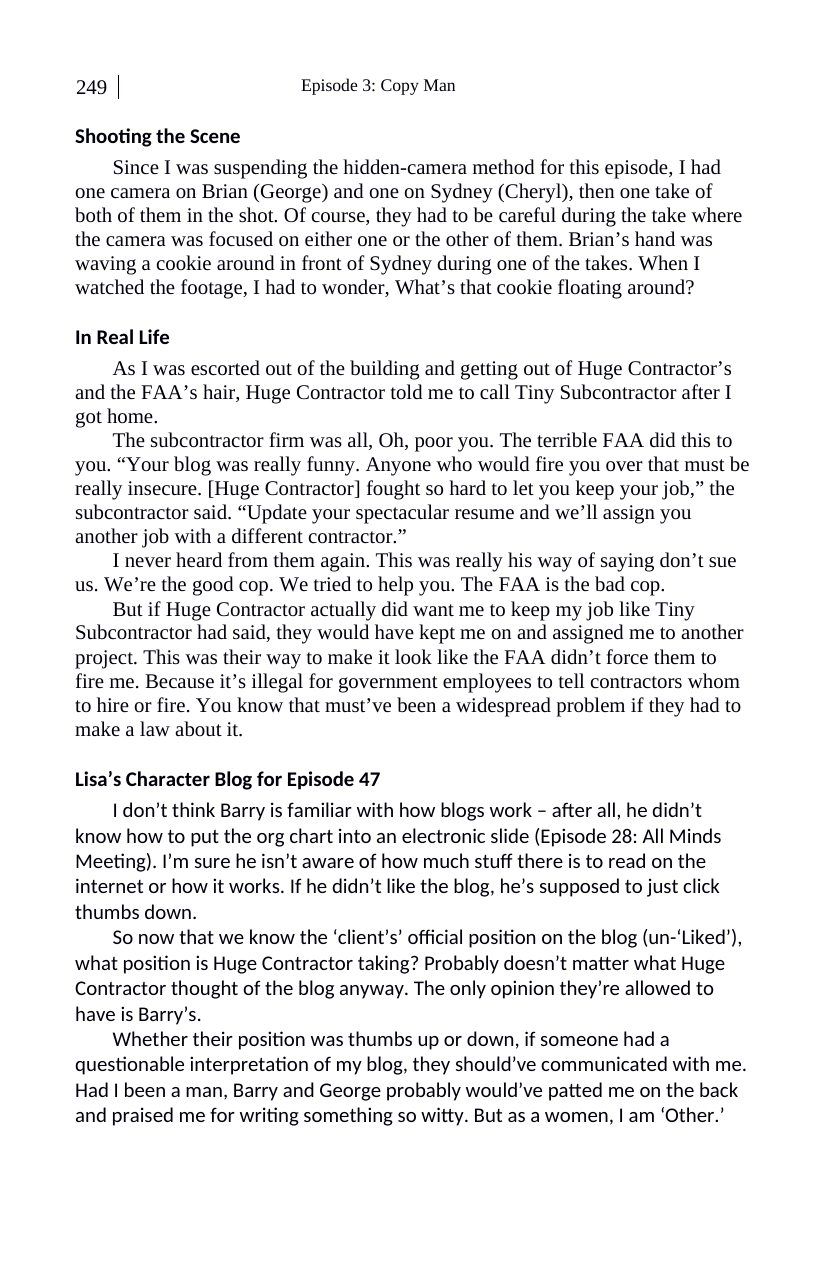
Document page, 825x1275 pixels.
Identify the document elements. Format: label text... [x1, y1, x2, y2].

subtitle In Real Life [75, 324, 750, 349]
text But if Huge Contractor actually did want me to keep my job like Tiny Subcontractor had said, they would have kept me on and assigned me to another project. This was their way to make it look like the FAA didn’t force them to fire me. Because it’s illegal for government employees to tell contractors whom to hire or fire. You know that must’ve been a widespread problem if they had to make a law about it. [75, 596, 750, 741]
text So now that we know the ‘client’s’ official position on the blog (un-‘Liked’), what position is Huge Contractor taking? Probably doesn’t matter what Huge Contractor thought of the blog anyway. The only opinion they’re allowed to have is Barry’s. [75, 924, 750, 1026]
text As I was escorted out of the building and getting out of Huge Contractor’s and the FAA’s hair, Huge Contractor told me to call Tiny Subcontractor after I got home. [75, 356, 750, 428]
subtitle Lisa’s Character Blog for Episode 47 [75, 766, 750, 791]
subtitle Shooting the Scene [75, 123, 750, 148]
text Since I was suspending the hidden-camera method for this episode, I had one camera on Brian (George) and one on Sydney (Cheryl), then one take of both of them in the shot. Of course, they had to be careful during the take where the camera was focused on either one or the other of them. Brian’s hand was waving a cookie around in front of Sydney during one of the takes. When I watched the footage, I had to wonder, What’s that cookie floating around? [75, 155, 750, 299]
text Whether their position was thumbs up or down, if someone had a questionable interpretation of my blog, they should’ve communicated with me. Had I been a man, Barry and George probably would’ve patted me on the back and praised me for writing something so witty. But as a women, I am ‘Other.’ [75, 1026, 750, 1128]
text I never heard from them again. This was really his way of saying don’t sue us. We’re the good cop. We tried to help you. The FAA is the bad cop. [75, 548, 750, 596]
text I don’t think Barry is familiar with how blogs work – after all, he didn’t know how to put the org chart into an electronic slide (Episode 28: All Minds Meeting). I’m sure he isn’t aware of how much stuff there is to read on the internet or how it works. If he didn’t like the blog, he’s supposed to just click thumbs down. [75, 797, 750, 924]
text The subcontractor firm was all, Oh, poor you. The terrible FAA did this to you. “Your blog was really funny. Anyone who would fire you over that must be really insecure. [Huge Contractor] fought so hard to let you keep your job,” the subcontractor said. “Update your spectacular resume and we’ll assign you another job with a different contractor.” [75, 428, 750, 548]
